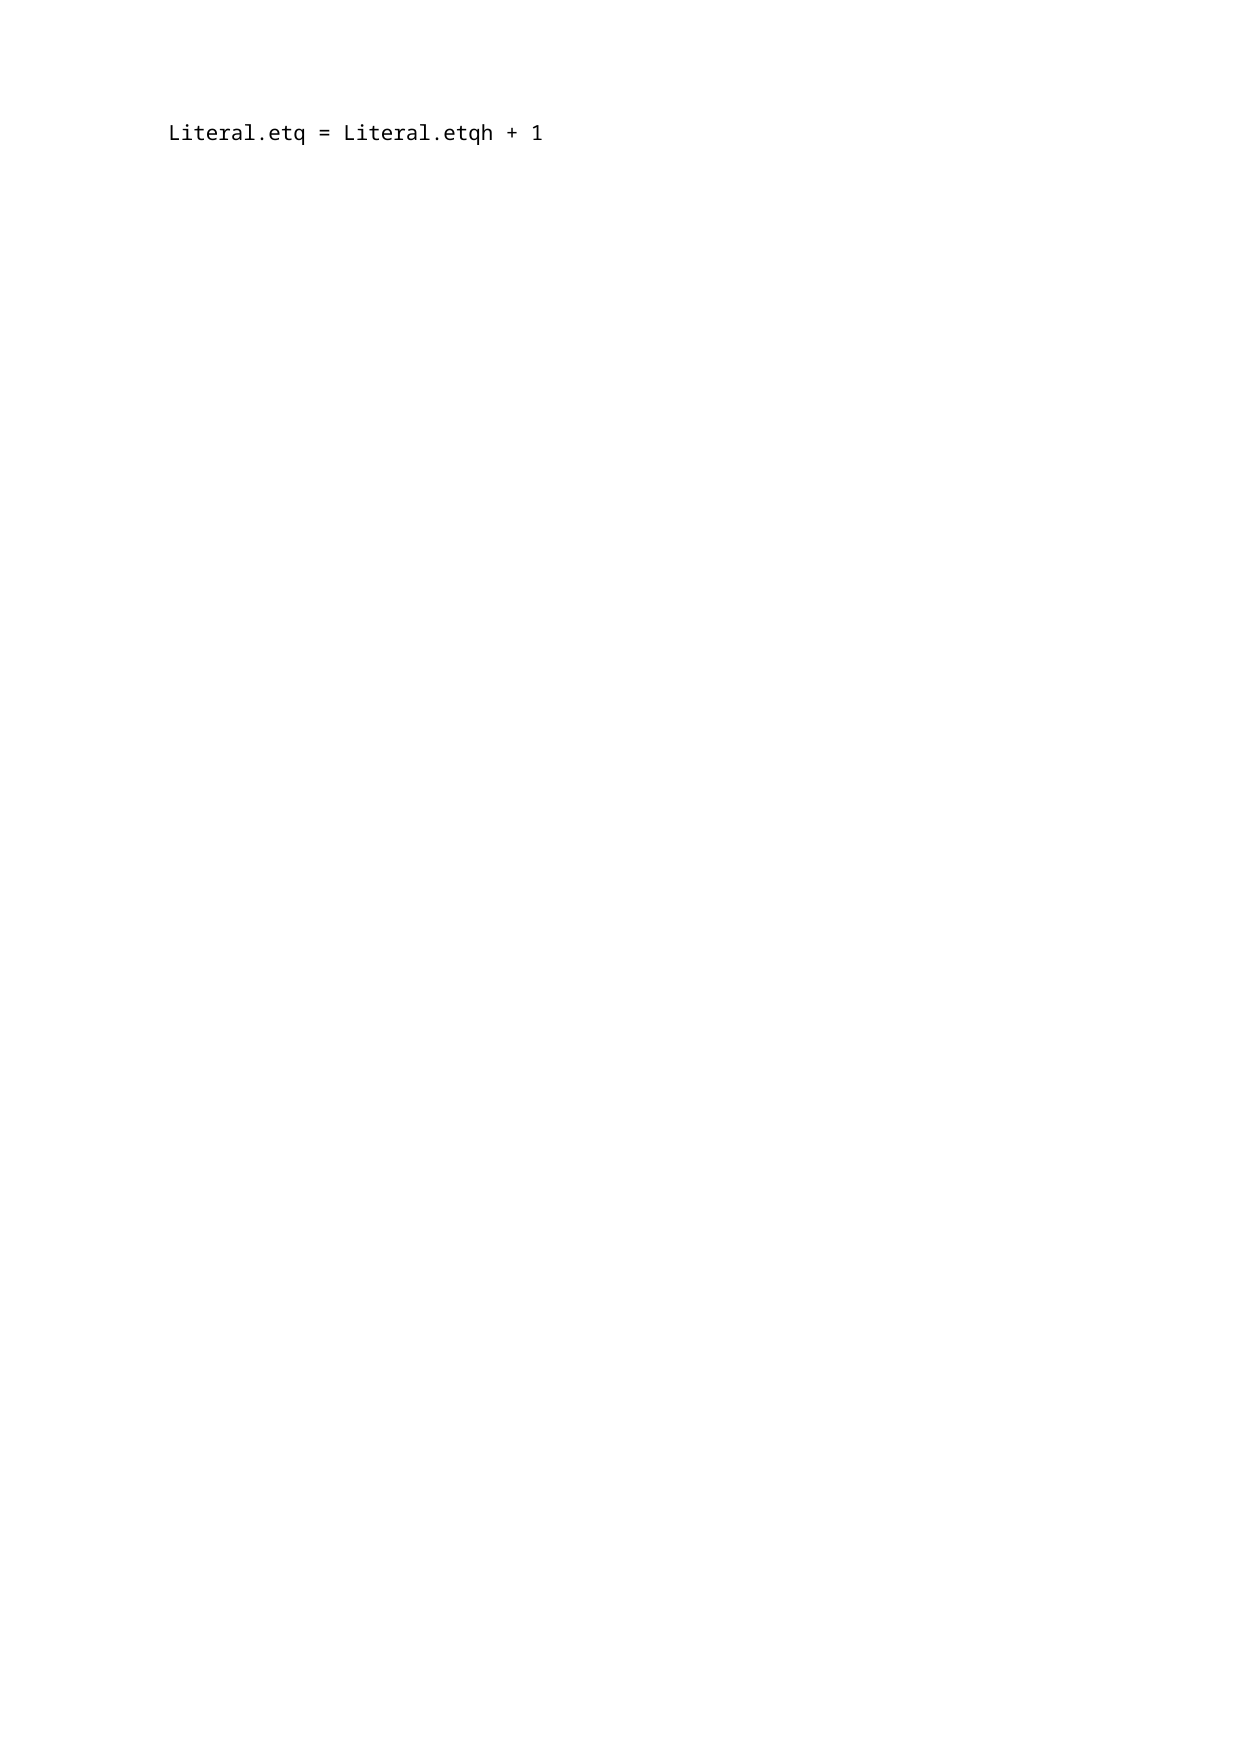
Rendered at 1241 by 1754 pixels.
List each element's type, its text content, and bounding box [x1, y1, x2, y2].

text Literal.etq = Literal.etqh + 1 [118, 118, 1122, 147]
